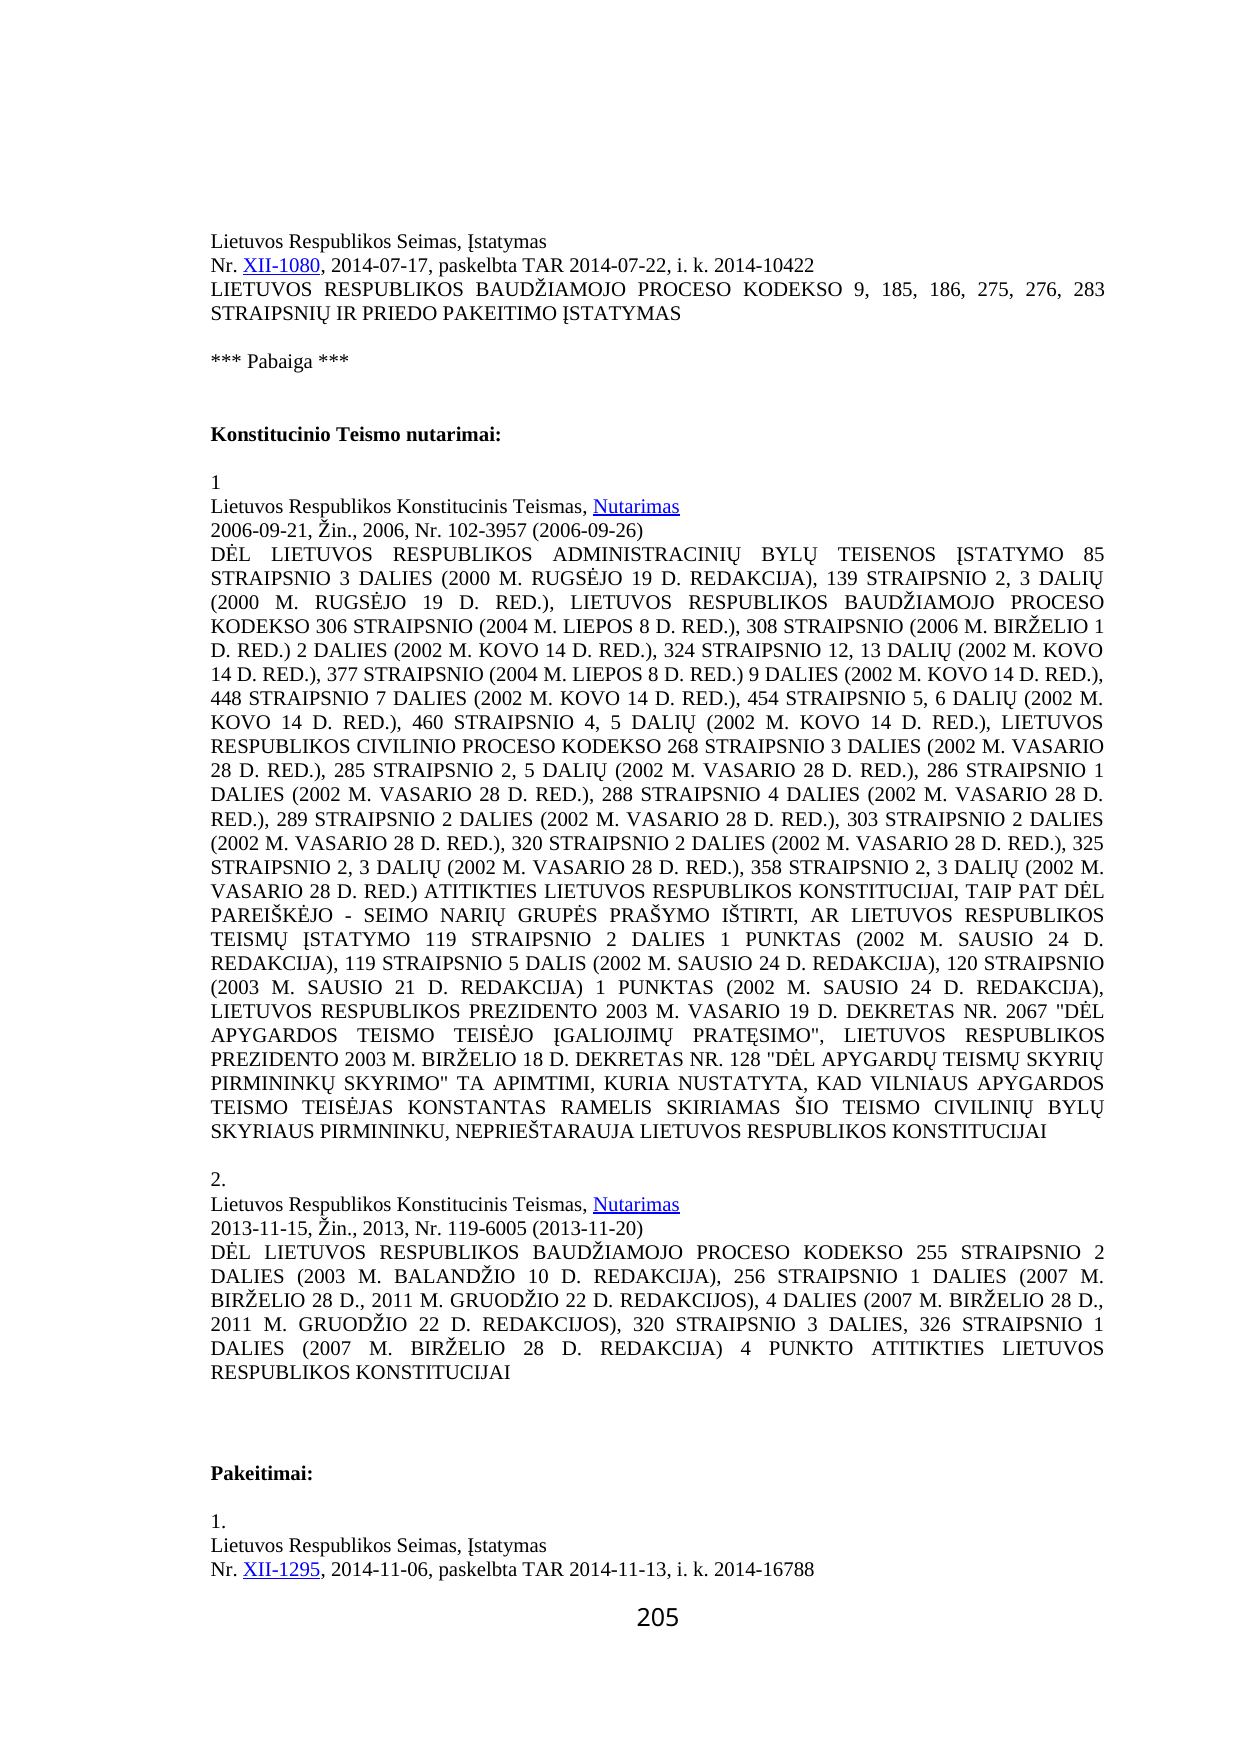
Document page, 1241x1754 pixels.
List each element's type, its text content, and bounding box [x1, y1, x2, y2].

text LIETUVOS RESPUBLIKOS BAUDŽIAMOJO PROCESO KODEKSO 9, 185, 186, 275, 276, 283 STRAIPSNIŲ IR PRIEDO PAKEITIMO ĮSTATYMAS [210, 277, 1105, 325]
text *** Pabaiga *** [210, 349, 1105, 373]
text Lietuvos Respublikos Konstitucinis Teismas, Nutarimas [210, 494, 1105, 518]
text Konstitucinio Teismo nutarimai: [210, 421, 1105, 446]
text 2. [210, 1167, 1105, 1191]
text Lietuvos Respublikos Seimas, Įstatymas [210, 1533, 1105, 1557]
text DĖL LIETUVOS RESPUBLIKOS BAUDŽIAMOJO PROCESO KODEKSO 255 STRAIPSNIO 2 DALIES (2003 M. BALANDŽIO 10 D. REDAKCIJA), 256 STRAIPSNIO 1 DALIES (2007 M. BIRŽELIO 28 D., 2011 M. GRUODŽIO 22 D. REDAKCIJOS), 4 DALIES (2007 M. BIRŽELIO 28 D., 2011 M. GRUODŽIO 22 D. REDAKCIJOS), 320 STRAIPSNIO 3 DALIES, 326 STRAIPSNIO 1 DALIES (2007 M. BIRŽELIO 28 D. REDAKCIJA) 4 PUNKTO ATITIKTIES LIETUVOS RESPUBLIKOS KONSTITUCIJAI [210, 1239, 1105, 1384]
text Lietuvos Respublikos Konstitucinis Teismas, Nutarimas [210, 1191, 1105, 1216]
text Nr. XII-1295, 2014-11-06, paskelbta TAR 2014-11-13, i. k. 2014-16788 [210, 1557, 1105, 1581]
text 1. [210, 1509, 1105, 1533]
text Pakeitimai: [210, 1461, 1105, 1485]
text DĖL LIETUVOS RESPUBLIKOS ADMINISTRACINIŲ BYLŲ TEISENOS ĮSTATYMO 85 STRAIPSNIO 3 DALIES (2000 M. RUGSĖJO 19 D. REDAKCIJA), 139 STRAIPSNIO 2, 3 DALIŲ (2000 M. RUGSĖJO 19 D. RED.), LIETUVOS RESPUBLIKOS BAUDŽIAMOJO PROCESO KODEKSO 306 STRAIPSNIO (2004 M. LIEPOS 8 D. RED.), 308 STRAIPSNIO (2006 M. BIRŽELIO 1 D. RED.) 2 DALIES (2002 M. KOVO 14 D. RED.), 324 STRAIPSNIO 12, 13 DALIŲ (2002 M. KOVO 14 D. RED.), 377 STRAIPSNIO (2004 M. LIEPOS 8 D. RED.) 9 DALIES (2002 M. KOVO 14 D. RED.), 448 STRAIPSNIO 7 DALIES (2002 M. KOVO 14 D. RED.), 454 STRAIPSNIO 5, 6 DALIŲ (2002 M. KOVO 14 D. RED.), 460 STRAIPSNIO 4, 5 DALIŲ (2002 M. KOVO 14 D. RED.), LIETUVOS RESPUBLIKOS CIVILINIO PROCESO KODEKSO 268 STRAIPSNIO 3 DALIES (2002 M. VASARIO 28 D. RED.), 285 STRAIPSNIO 2, 5 DALIŲ (2002 M. VASARIO 28 D. RED.), 286 STRAIPSNIO 1 DALIES (2002 M. VASARIO 28 D. RED.), 288 STRAIPSNIO 4 DALIES (2002 M. VASARIO 28 D. RED.), 289 STRAIPSNIO 2 DALIES (2002 M. VASARIO 28 D. RED.), 303 STRAIPSNIO 2 DALIES (2002 M. VASARIO 28 D. RED.), 320 STRAIPSNIO 2 DALIES (2002 M. VASARIO 28 D. RED.), 325 STRAIPSNIO 2, 3 DALIŲ (2002 M. VASARIO 28 D. RED.), 358 STRAIPSNIO 2, 3 DALIŲ (2002 M. VASARIO 28 D. RED.) ATITIKTIES LIETUVOS RESPUBLIKOS KONSTITUCIJAI, TAIP PAT DĖL PAREIŠKĖJO - SEIMO NARIŲ GRUPĖS PRAŠYMO IŠTIRTI, AR LIETUVOS RESPUBLIKOS TEISMŲ ĮSTATYMO 119 STRAIPSNIO 2 DALIES 1 PUNKTAS (2002 M. SAUSIO 24 D. REDAKCIJA), 119 STRAIPSNIO 5 DALIS (2002 M. SAUSIO 24 D. REDAKCIJA), 120 STRAIPSNIO (2003 M. SAUSIO 21 D. REDAKCIJA) 1 PUNKTAS (2002 M. SAUSIO 24 D. REDAKCIJA), LIETUVOS RESPUBLIKOS PREZIDENTO 2003 M. VASARIO 19 D. DEKRETAS NR. 2067 "DĖL APYGARDOS TEISMO TEISĖJO ĮGALIOJIMŲ PRATĘSIMO", LIETUVOS RESPUBLIKOS PREZIDENTO 2003 M. BIRŽELIO 18 D. DEKRETAS NR. 128 "DĖL APYGARDŲ TEISMŲ SKYRIŲ PIRMININKŲ SKYRIMO" TA APIMTIMI, KURIA NUSTATYTA, KAD VILNIAUS APYGARDOS TEISMO TEISĖJAS KONSTANTAS RAMELIS SKIRIAMAS ŠIO TEISMO CIVILINIŲ BYLŲ SKYRIAUS PIRMININKU, NEPRIEŠTARAUJA LIETUVOS RESPUBLIKOS KONSTITUCIJAI [210, 542, 1105, 1143]
text Nr. XII-1080, 2014-07-17, paskelbta TAR 2014-07-22, i. k. 2014-10422 [210, 253, 1105, 277]
text 2006-09-21, Žin., 2006, Nr. 102-3957 (2006-09-26) [210, 518, 1105, 542]
text Lietuvos Respublikos Seimas, Įstatymas [210, 229, 1105, 253]
text 1 [210, 469, 1105, 494]
text 2013-11-15, Žin., 2013, Nr. 119-6005 (2013-11-20) [210, 1216, 1105, 1239]
